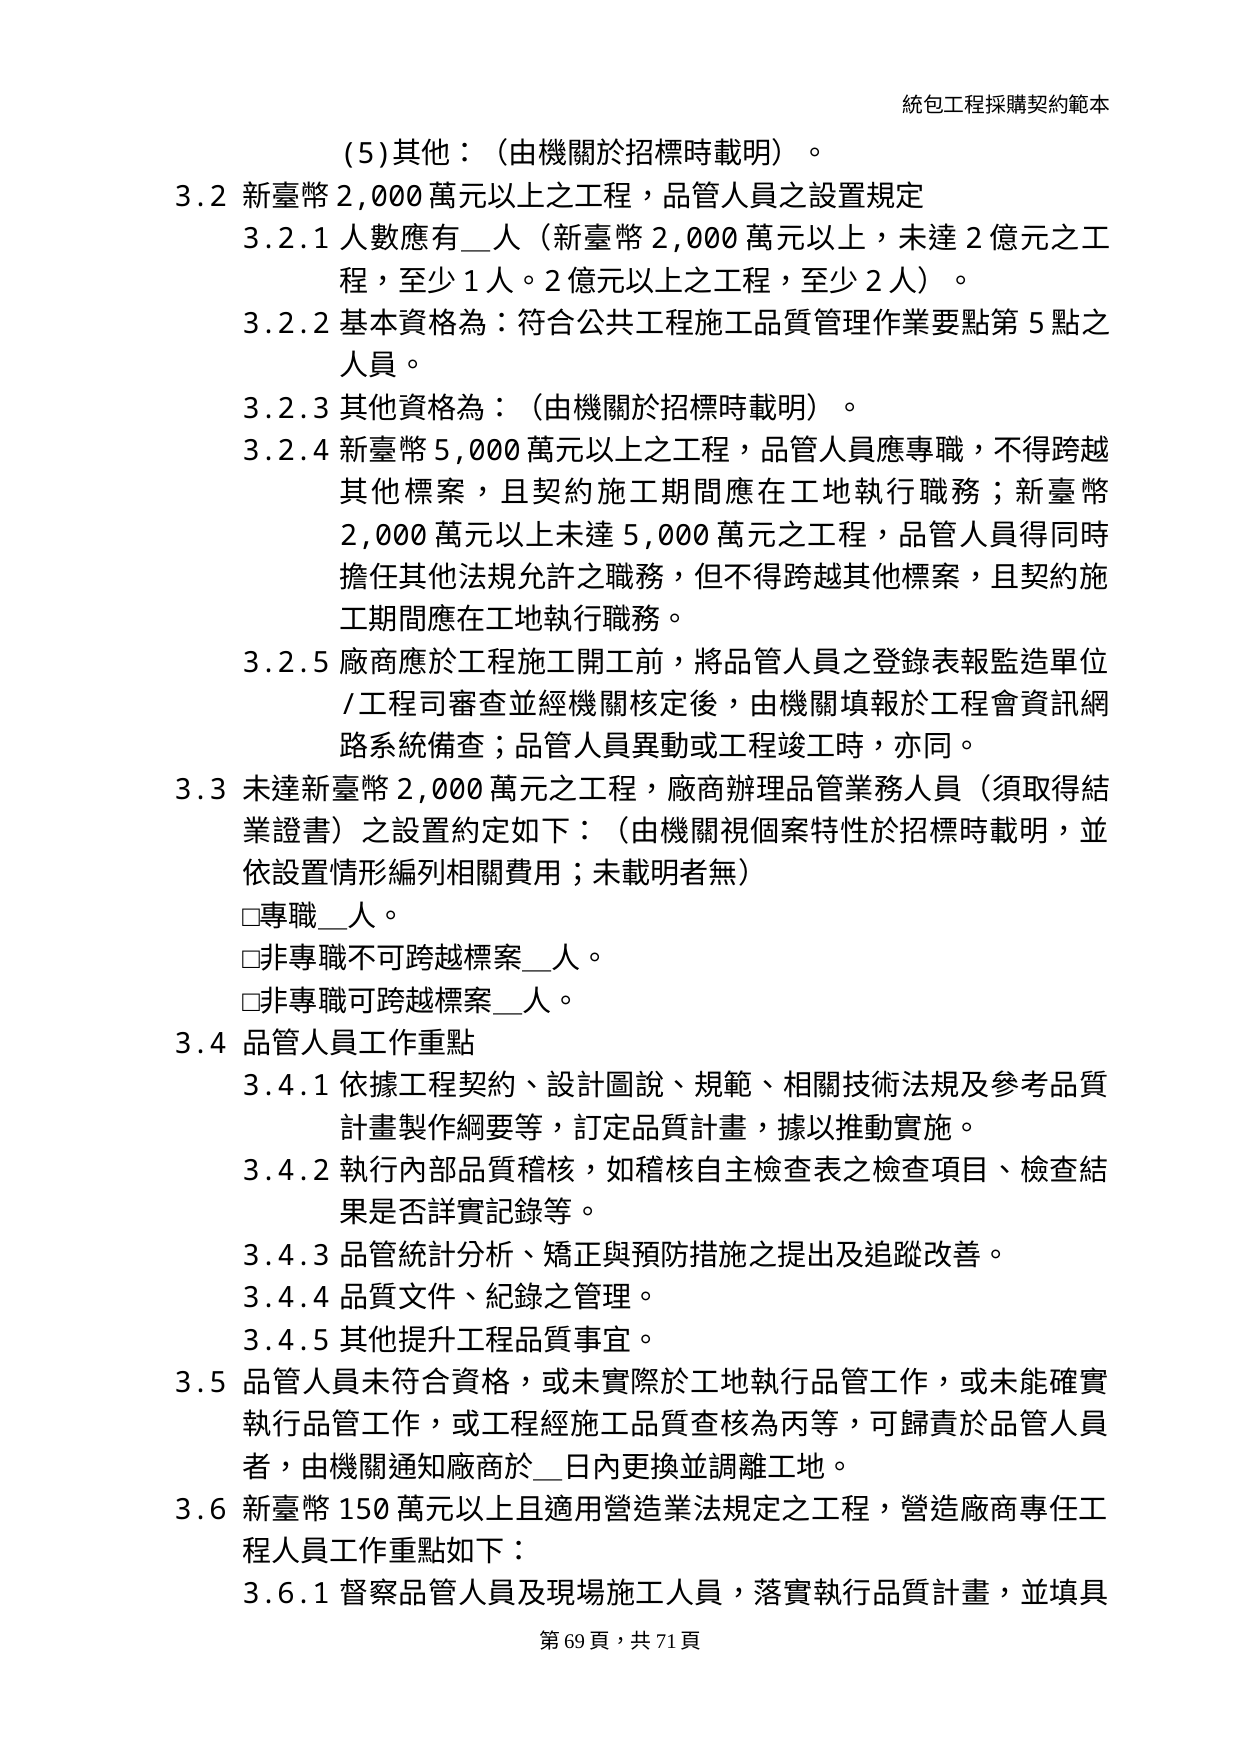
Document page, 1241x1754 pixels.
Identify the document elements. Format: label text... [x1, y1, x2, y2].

list 未達新臺幣2,000萬元之工程，廠商辦理品管業務人員（須取得結業證書）之設置約定如下：（由機關視個案特性於招標時載明，並依設置情形編列相關費用；未載明者無） [174, 765, 1110, 892]
list 執行內部品質稽核，如稽核自主檢查表之檢查項目、檢查結果是否詳實記錄等。 [242, 1147, 1110, 1231]
list 新臺幣5,000萬元以上之工程，品管人員應專職，不得跨越其他標案，且契約施工期間應在工地執行職務；新臺幣2,000萬元以上未達5,000萬元之工程，品管人員得同時擔任其他法規允許之職務，但不得跨越其他標案，且契約施工期間應在工地執行職務。 [242, 427, 1110, 638]
list 其他提升工程品質事宜。 [242, 1316, 1110, 1358]
text □非專職可跨越標案＿人。 [242, 977, 1110, 1019]
list 品管人員工作重點 [174, 1019, 1110, 1062]
text □專職＿人。 [242, 892, 1110, 935]
list 其他資格為：（由機關於招標時載明）。 [242, 384, 1110, 427]
list 督察品管人員及現場施工人員，落實執行品質計畫，並填具 [242, 1570, 1110, 1612]
list 基本資格為：符合公共工程施工品質管理作業要點第5點之人員。 [242, 299, 1110, 384]
list 品管人員未符合資格，或未實際於工地執行品管工作，或未能確實執行品管工作，或工程經施工品質查核為丙等，可歸責於品管人員者，由機關通知廠商於＿日內更換並調離工地。 [174, 1358, 1110, 1485]
list 人數應有＿人（新臺幣2,000萬元以上，未達2億元之工程，至少1人。2億元以上之工程，至少2人）。 [242, 215, 1110, 299]
list 品管統計分析、矯正與預防措施之提出及追蹤改善。 [242, 1231, 1110, 1274]
list 品質文件、紀錄之管理。 [242, 1274, 1110, 1316]
list 廠商應於工程施工開工前，將品管人員之登錄表報監造單位/工程司審查並經機關核定後，由機關填報於工程會資訊網路系統備查；品管人員異動或工程竣工時，亦同。 [242, 638, 1110, 765]
list 其他：（由機關於招標時載明）。 [339, 130, 1110, 172]
text □非專職不可跨越標案＿人。 [242, 935, 1110, 977]
list 新臺幣2,000萬元以上之工程，品管人員之設置規定 [174, 172, 1110, 215]
list 依據工程契約、設計圖說、規範、相關技術法規及參考品質計畫製作綱要等，訂定品質計畫，據以推動實施。 [242, 1062, 1110, 1147]
list 新臺幣150萬元以上且適用營造業法規定之工程，營造廠商專任工程人員工作重點如下： [174, 1485, 1110, 1570]
